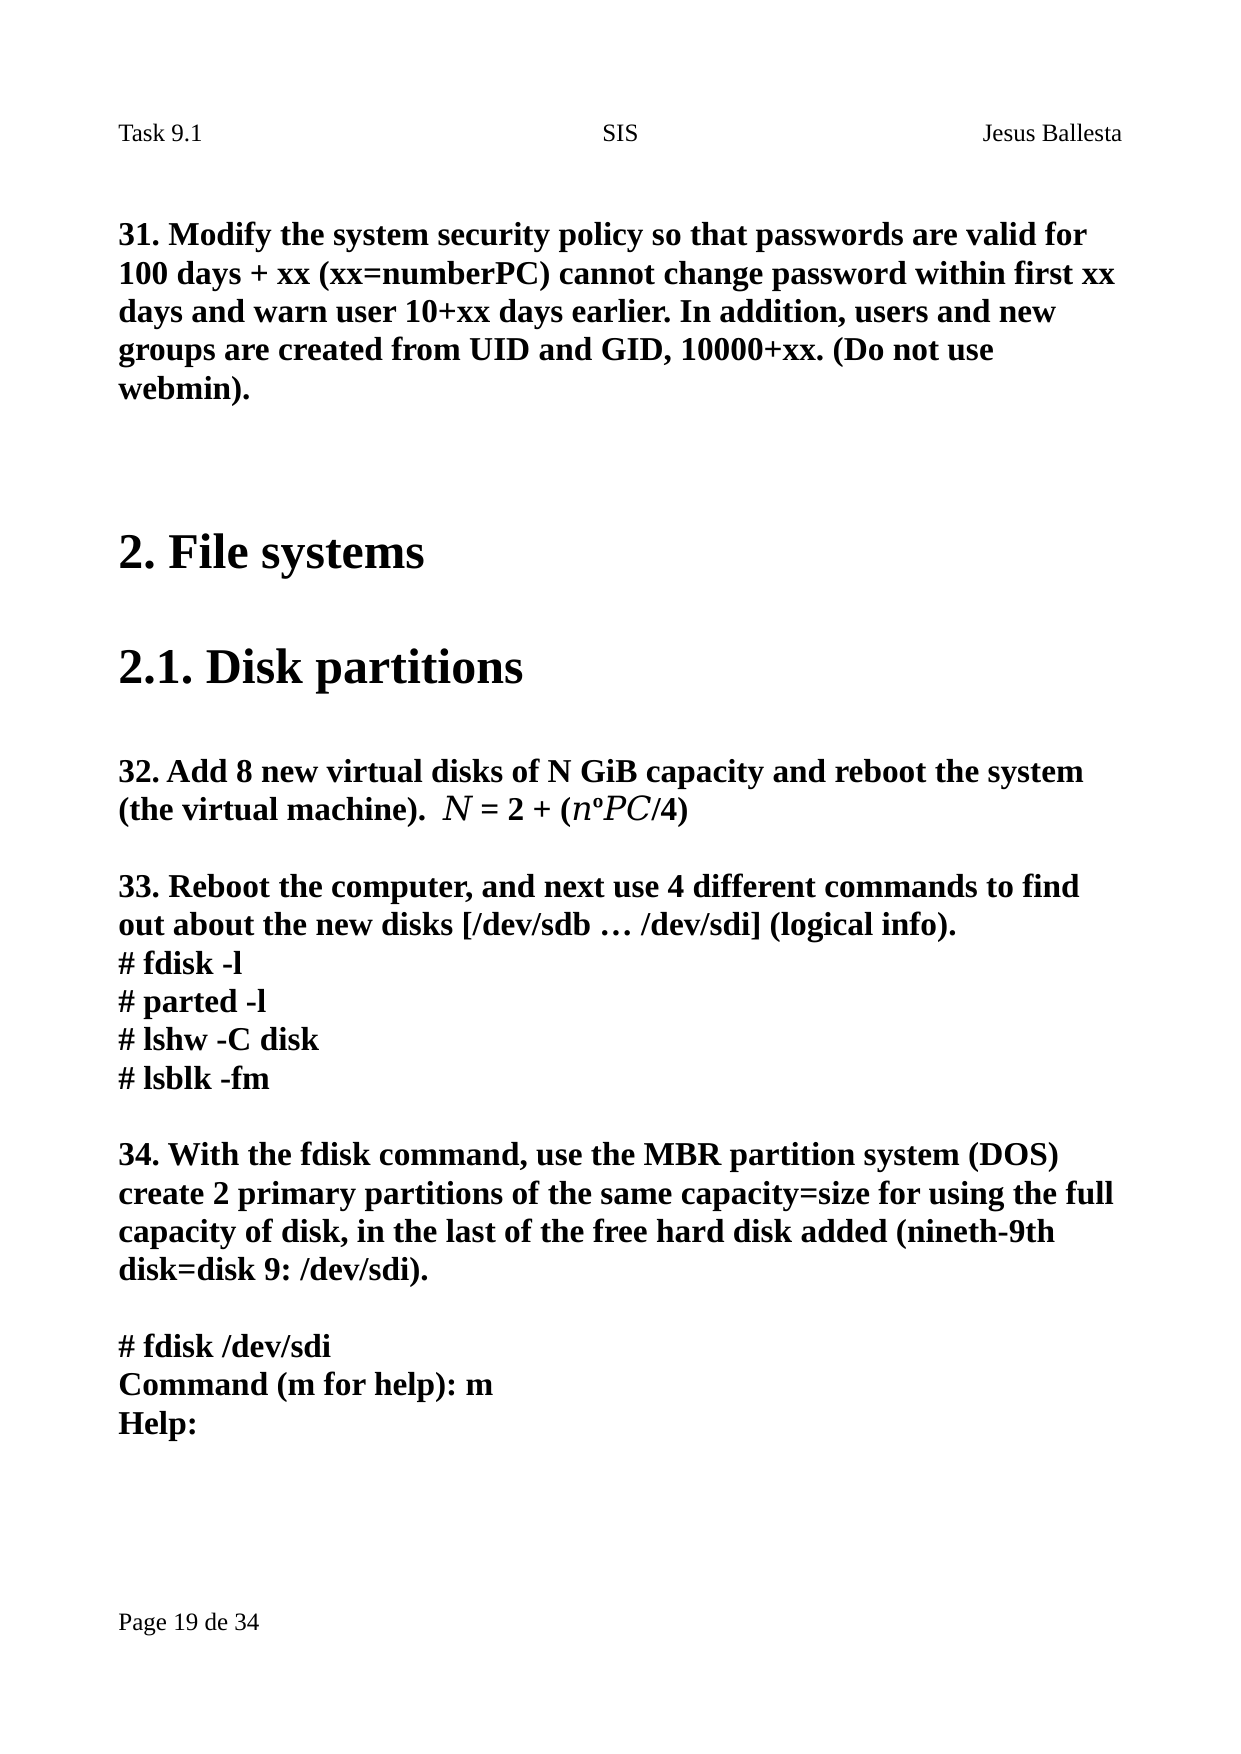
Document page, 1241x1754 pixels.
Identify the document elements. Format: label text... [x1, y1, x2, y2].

text 2.1. Disk partitions [118, 636, 1122, 694]
text # lsblk -fm [118, 1058, 1122, 1096]
text 32. Add 8 new virtual disks of N GiB capacity and reboot the system (the virtual machine). 𝑁 = 2 + (𝑛º𝑃𝐶/4) [118, 751, 1122, 828]
text # fdisk -l [118, 943, 1122, 981]
text 31. Modify the system security policy so that passwords are valid for 100 days + xx (xx=numberPC) cannot change password within first xx days and warn user 10+xx days earlier. In addition, users and new groups are created from UID and GID, 10000+xx. (Do not use webmin). [118, 215, 1122, 406]
text 2. File systems [118, 521, 1122, 579]
text # parted -l [118, 981, 1122, 1020]
text 34. With the fdisk command, use the MBR partition system (DOS) create 2 primary partitions of the same capacity=size for using the full capacity of disk, in the last of the free hard disk added (nineth-9th disk=disk 9: /dev/sdi). [118, 1135, 1122, 1288]
text Help: [118, 1403, 1122, 1441]
text # lshw -C disk [118, 1020, 1122, 1058]
text Command (m for help): m [118, 1365, 1122, 1403]
text 33. Reboot the computer, and next use 4 different commands to find out about the new disks [/dev/sdb … /dev/sdi] (logical info). [118, 866, 1122, 943]
text # fdisk /dev/sdi [118, 1326, 1122, 1365]
